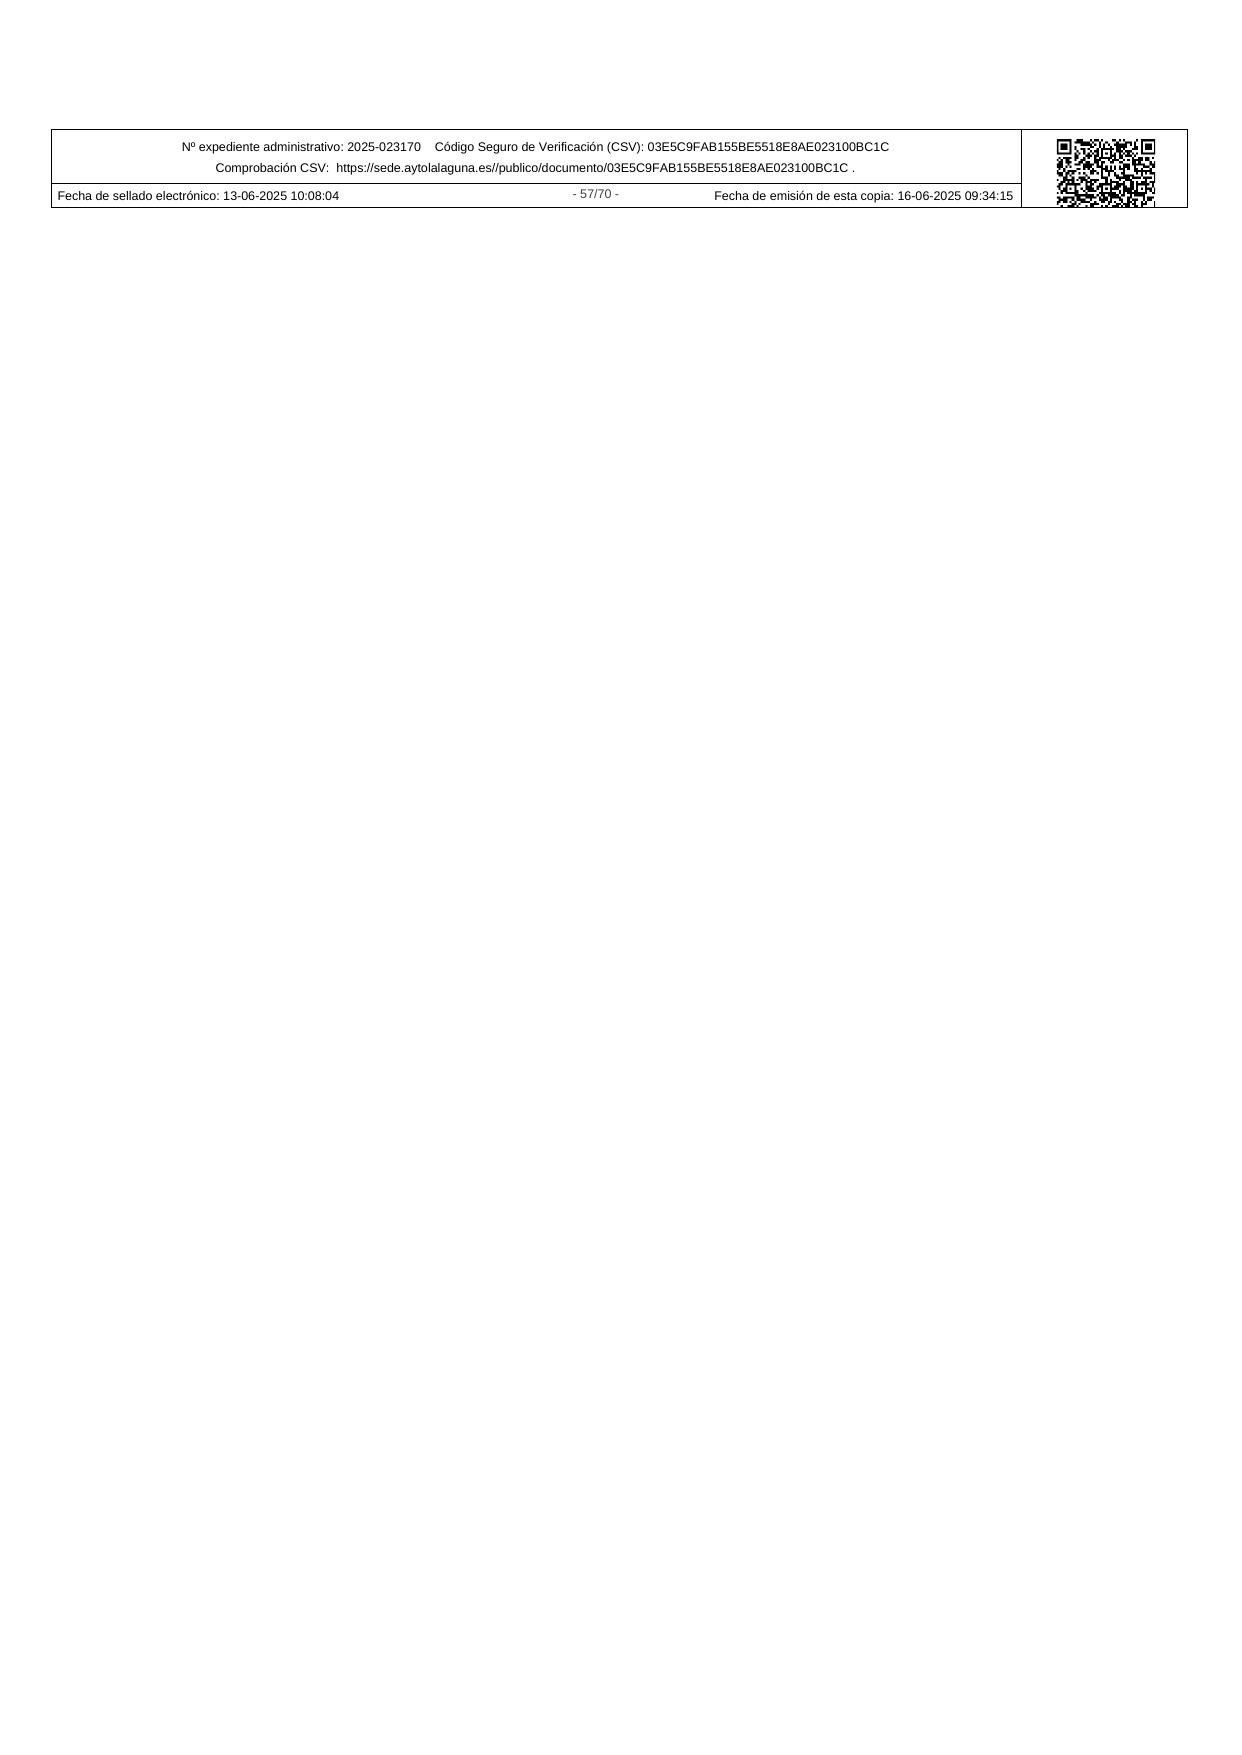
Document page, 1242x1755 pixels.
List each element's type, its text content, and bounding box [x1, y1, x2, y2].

table_cell Nº expediente administrativo: 2025-023170 Código Seguro de Verificación (CSV): 03E5C9FAB155BE5518E8AE023100BC1C Comprobación CSV: https://sede.aytolalaguna.es//publico/documento/03E5C9FAB155BE5518E8AE023100BC1C . [52, 130, 1021, 183]
table_header [1022, 130, 1187, 207]
table_cell Fecha de sellado electrónico: 13-06-2025 10:08:04 - 57/70 - Fecha de emisión de esta copia: 16-06-2025 09:34:15 [52, 184, 1021, 207]
